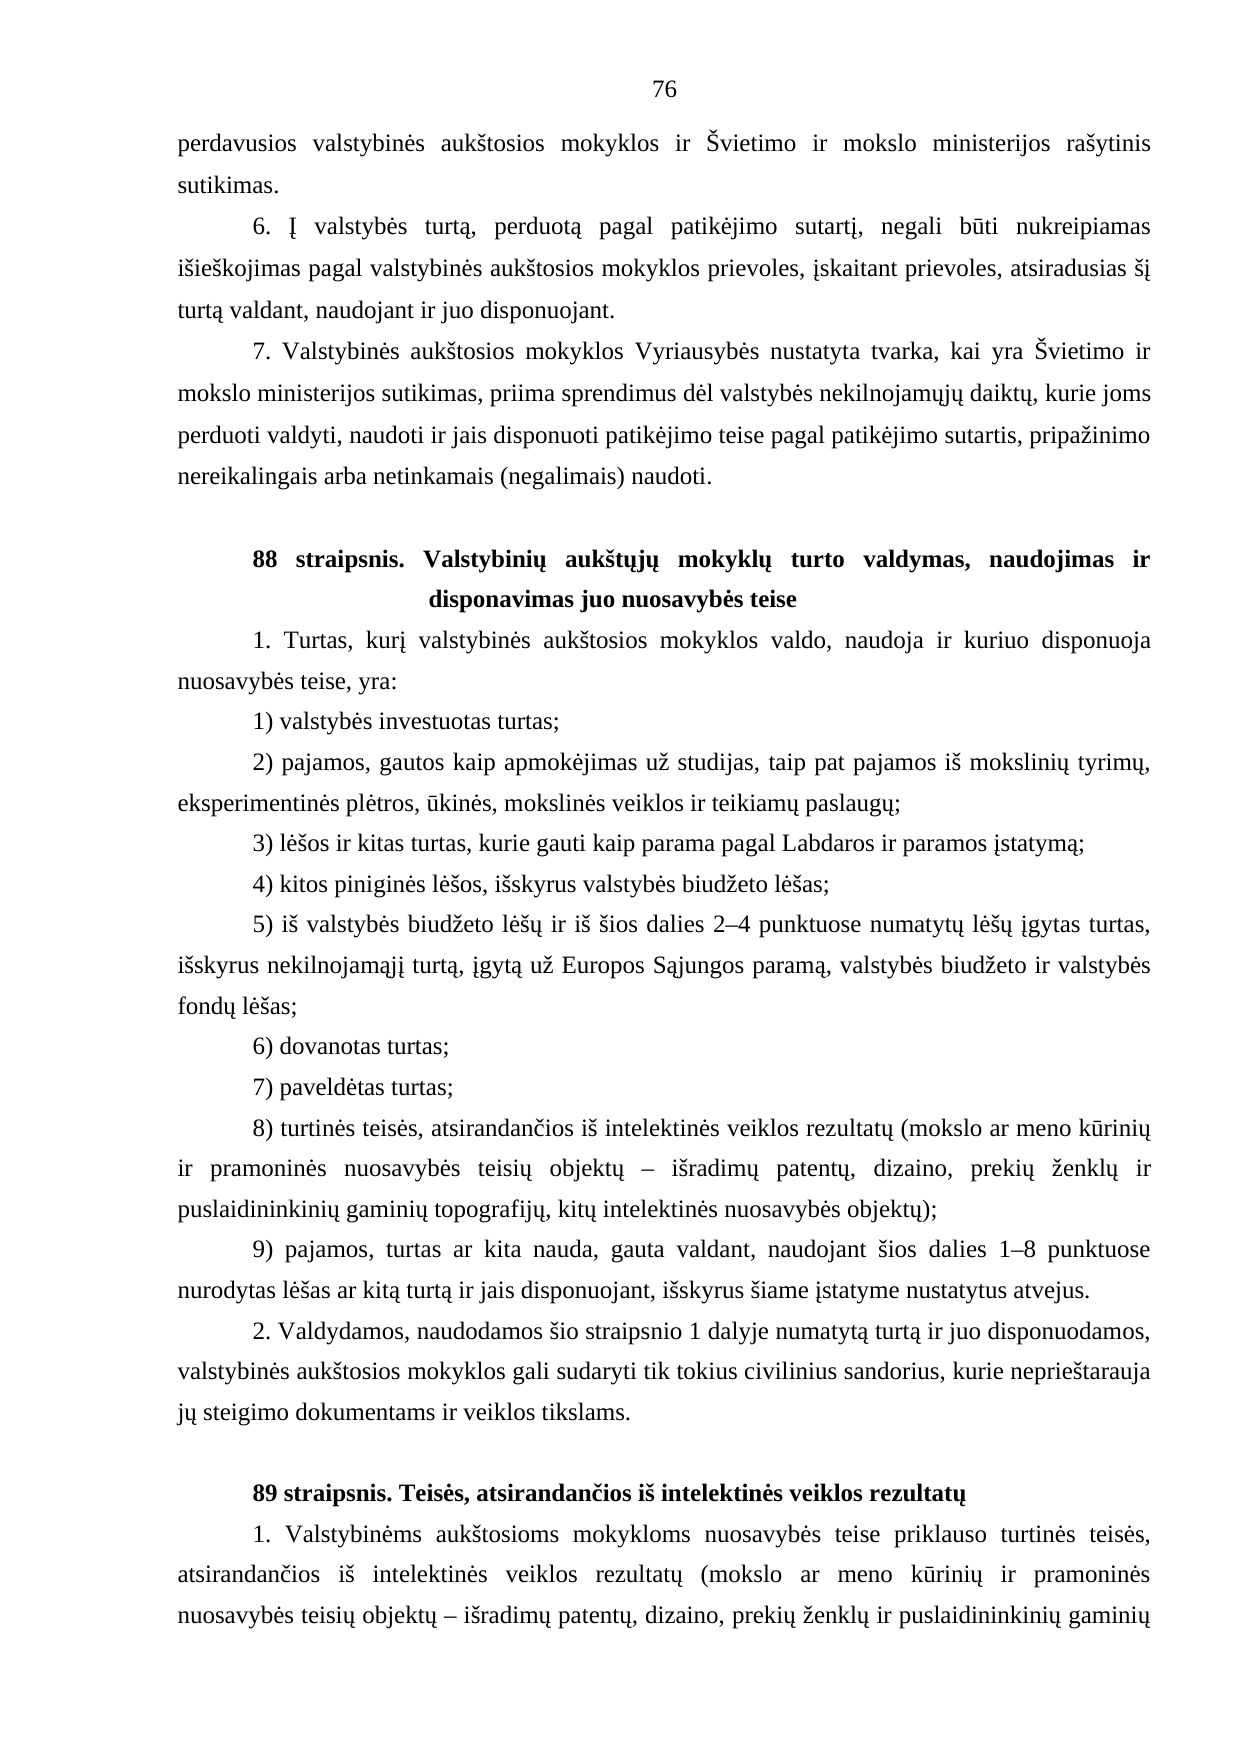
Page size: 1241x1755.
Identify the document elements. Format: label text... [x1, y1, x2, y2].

text 89 straipsnis. Teisės, atsirandančios iš intelektinės veiklos rezultatų [177, 1469, 1152, 1510]
text 4) kitos piniginės lėšos, išskyrus valstybės biudžeto lėšas; [177, 860, 1152, 900]
text 6) dovanotas turtas; [177, 1022, 1152, 1063]
text 5) iš valstybės biudžeto lėšų ir iš šios dalies 2–4 punktuose numatytų lėšų įgytas turtas, išskyrus nekilnojamąjį turtą, įgytą už Europos Sąjungos paramą, valstybės biudžeto ir valstybės fondų lėšas; [177, 900, 1152, 1022]
text 7. Valstybinės aukštosios mokyklos Vyriausybės nustatyta tvarka, kai yra Švietimo ir mokslo ministerijos sutikimas, priima sprendimus dėl valstybės nekilnojamųjų daiktų, kurie joms perduoti valdyti, naudoti ir jais disponuoti patikėjimo teise pagal patikėjimo sutartis, pripažinimo nereikalingais arba netinkamais (negalimais) naudoti. [177, 326, 1152, 493]
text 2. Valdydamos, naudodamos šio straipsnio 1 dalyje numatytą turtą ir juo disponuodamos, valstybinės aukštosios mokyklos gali sudaryti tik tokius civilinius sandorius, kurie neprieštarauja jų steigimo dokumentams ir veiklos tikslams. [177, 1307, 1152, 1428]
text 1. Turtas, kurį valstybinės aukštosios mokyklos valdo, naudoja ir kuriuo disponuoja nuosavybės teise, yra: [177, 616, 1152, 697]
text 3) lėšos ir kitas turtas, kurie gauti kaip parama pagal Labdaros ir paramos įstatymą; [177, 819, 1152, 860]
text 2) pajamos, gautos kaip apmokėjimas už studijas, taip pat pajamos iš mokslinių tyrimų, eksperimentinės plėtros, ūkinės, mokslinės veiklos ir teikiamų paslaugų; [177, 738, 1152, 819]
text 7) paveldėtas turtas; [177, 1063, 1152, 1103]
text 1) valstybės investuotas turtas; [177, 697, 1152, 738]
text 1. Valstybinėms aukštosioms mokykloms nuosavybės teise priklauso turtinės teisės, atsirandančios iš intelektinės veiklos rezultatų (mokslo ar meno kūrinių ir pramoninės nuosavybės teisių objektų – išradimų patentų, dizaino, prekių ženklų ir puslaidininkinių gaminių [177, 1510, 1152, 1632]
text 88 straipsnis. Valstybinių aukštųjų mokyklų turto valdymas, naudojimas ir disponavimas juo nuosavybės teise [252, 535, 1152, 616]
text 9) pajamos, turtas ar kita nauda, gauta valdant, naudojant šios dalies 1–8 punktuose nurodytas lėšas ar kitą turtą ir jais disponuojant, išskyrus šiame įstatyme nustatytus atvejus. [177, 1225, 1152, 1307]
text 6. Į valstybės turtą, perduotą pagal patikėjimo sutartį, negali būti nukreipiamas išieškojimas pagal valstybinės aukštosios mokyklos prievoles, įskaitant prievoles, atsiradusias šį turtą valdant, naudojant ir juo disponuojant. [177, 201, 1152, 326]
text perdavusios valstybinės aukštosios mokyklos ir Švietimo ir mokslo ministerijos rašytinis sutikimas. [177, 118, 1152, 201]
text 8) turtinės teisės, atsirandančios iš intelektinės veiklos rezultatų (mokslo ar meno kūrinių ir pramoninės nuosavybės teisių objektų – išradimų patentų, dizaino, prekių ženklų ir puslaidininkinių gaminių topografijų, kitų intelektinės nuosavybės objektų); [177, 1103, 1152, 1225]
